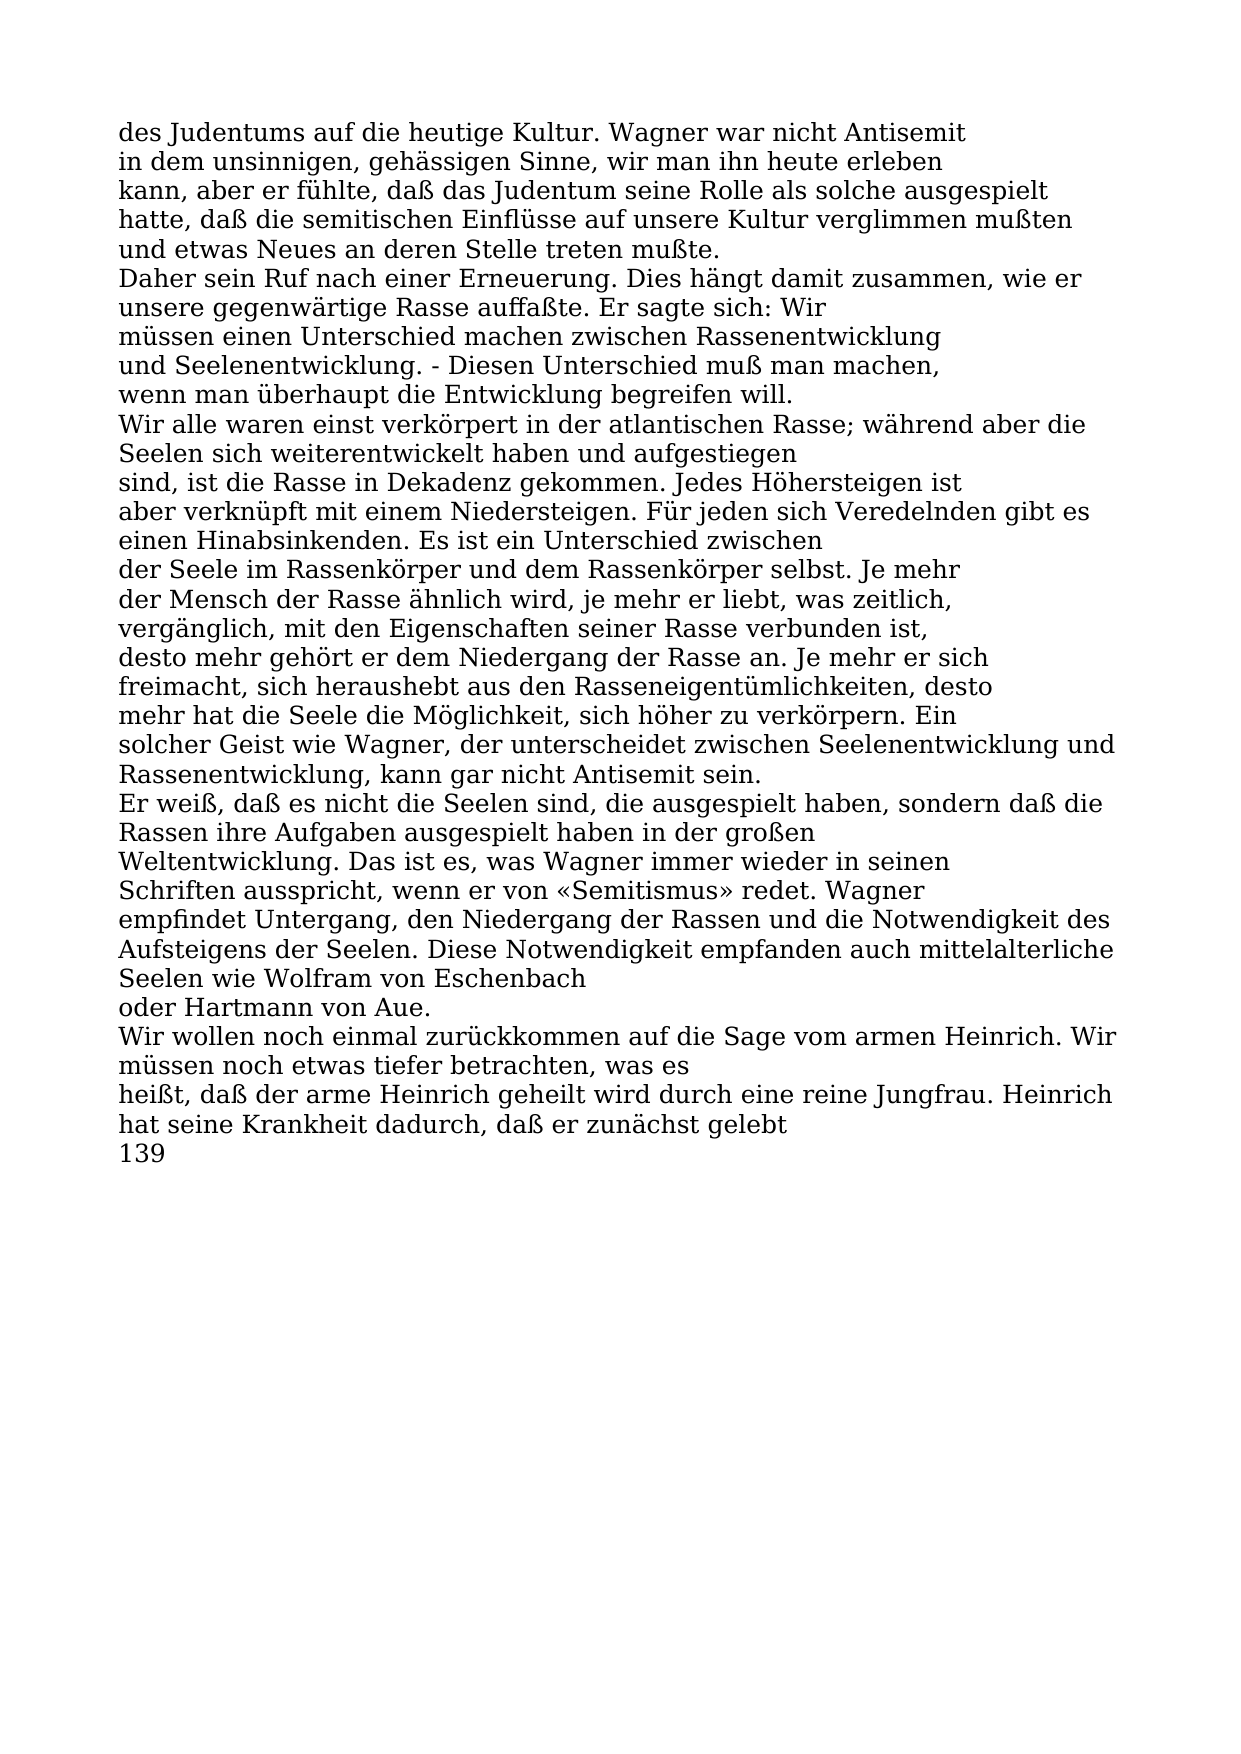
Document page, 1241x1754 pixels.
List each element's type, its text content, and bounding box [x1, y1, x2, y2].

text des Judentums auf die heutige Kultur. Wagner war nicht Antisemit [118, 118, 1122, 147]
text desto mehr gehört er dem Niedergang der Rasse an. Je mehr er sich [118, 643, 1122, 672]
text Wir wollen noch einmal zurückkommen auf die Sage vom armen Heinrich. Wir müssen noch etwas tiefer betrachten, was es [118, 1022, 1122, 1081]
text Er weiß, daß es nicht die Seelen sind, die ausgespielt haben, sondern daß die Rassen ihre Aufgaben ausgespielt haben in der großen [118, 789, 1122, 847]
text oder Hartmann von Aue. [118, 993, 1122, 1022]
text Wir alle waren einst verkörpert in der atlantischen Rasse; während aber die Seelen sich weiterentwickelt haben und aufgestiegen [118, 410, 1122, 468]
text freimacht, sich heraushebt aus den Rasseneigentümlichkeiten, desto [118, 672, 1122, 701]
text und Seelenentwicklung. - Diesen Unterschied muß man machen, [118, 351, 1122, 381]
text müssen einen Unterschied machen zwischen Rassenentwicklung [118, 322, 1122, 351]
text der Mensch der Rasse ähnlich wird, je mehr er liebt, was zeitlich, [118, 585, 1122, 614]
text empfindet Untergang, den Niedergang der Rassen und die Notwendigkeit des Aufsteigens der Seelen. Diese Notwendigkeit empfanden auch mittelalterliche Seelen wie Wolfram von Eschenbach [118, 906, 1122, 993]
text Schriften ausspricht, wenn er von «Semitismus» redet. Wagner [118, 876, 1122, 906]
text der Seele im Rassenkörper und dem Rassenkörper selbst. Je mehr [118, 556, 1122, 585]
text mehr hat die Seele die Möglichkeit, sich höher zu verkörpern. Ein [118, 701, 1122, 731]
text Weltentwicklung. Das ist es, was Wagner immer wieder in seinen [118, 847, 1122, 876]
text vergänglich, mit den Eigenschaften seiner Rasse verbunden ist, [118, 614, 1122, 643]
text wenn man überhaupt die Entwicklung begreifen will. [118, 381, 1122, 410]
text solcher Geist wie Wagner, der unterscheidet zwischen Seelenentwicklung und Rassenentwicklung, kann gar nicht Antisemit sein. [118, 731, 1122, 789]
text in dem unsinnigen, gehässigen Sinne, wir man ihn heute erleben [118, 147, 1122, 176]
text kann, aber er fühlte, daß das Judentum seine Rolle als solche ausgespielt hatte, daß die semitischen Einflüsse auf unsere Kultur verglimmen mußten und etwas Neues an deren Stelle treten mußte. [118, 176, 1122, 264]
text Daher sein Ruf nach einer Erneuerung. Dies hängt damit zusammen, wie er unsere gegenwärtige Rasse auffaßte. Er sagte sich: Wir [118, 264, 1122, 322]
text 139 [118, 1139, 1122, 1168]
text heißt, daß der arme Heinrich geheilt wird durch eine reine Jungfrau. Heinrich hat seine Krankheit dadurch, daß er zunächst gelebt [118, 1081, 1122, 1139]
text sind, ist die Rasse in Dekadenz gekommen. Jedes Höhersteigen ist [118, 468, 1122, 497]
text aber verknüpft mit einem Niedersteigen. Für jeden sich Veredelnden gibt es einen Hinabsinkenden. Es ist ein Unterschied zwischen [118, 497, 1122, 556]
